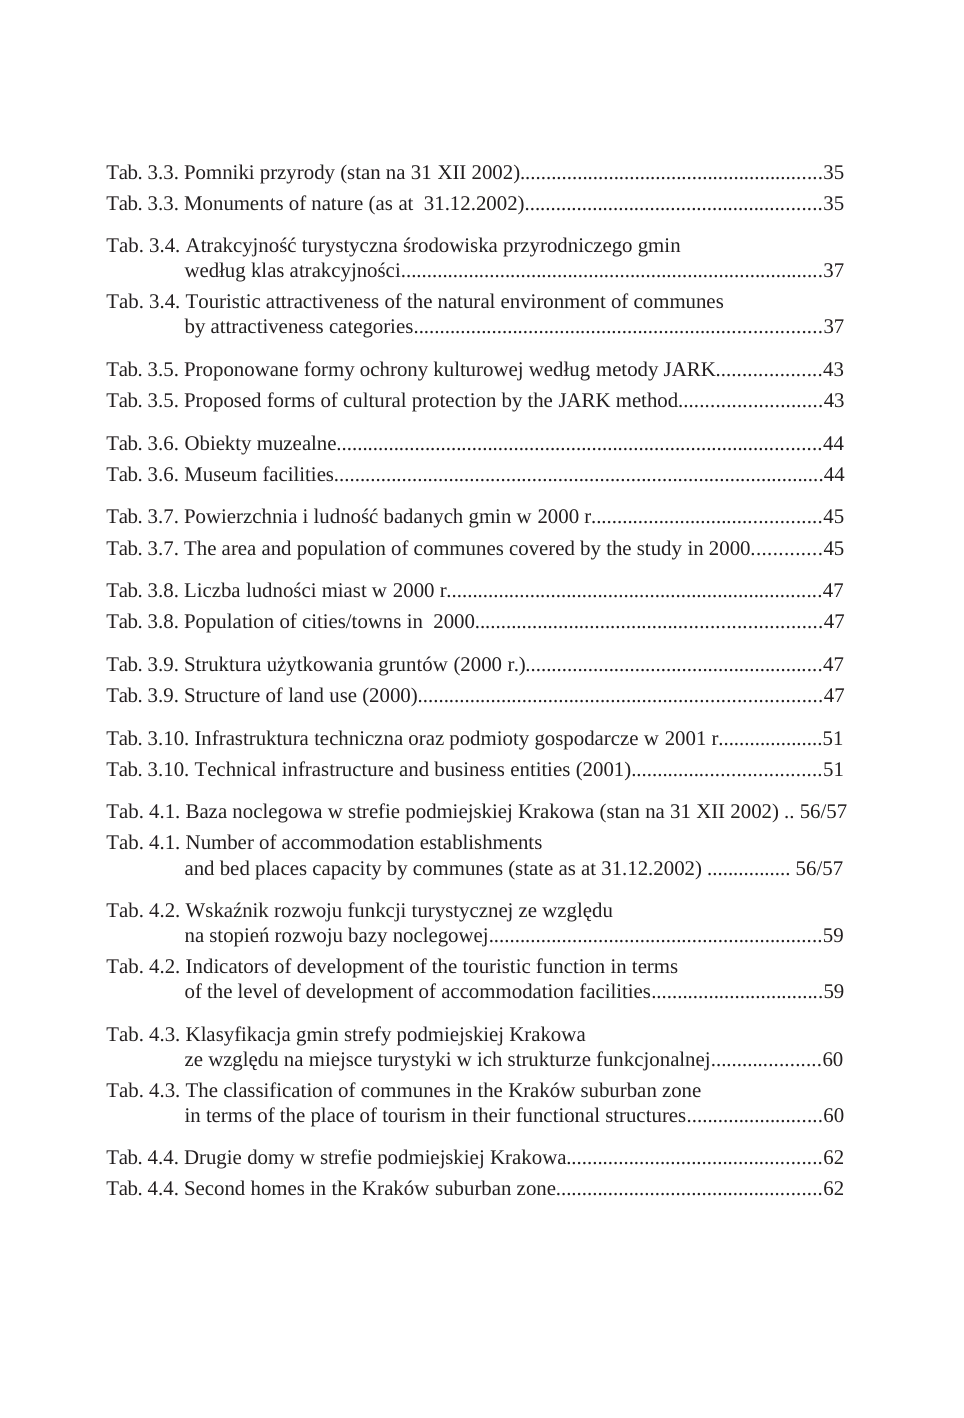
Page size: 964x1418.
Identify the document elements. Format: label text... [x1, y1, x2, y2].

text Tab. 3.3. Pomniki przyrody (stan na 31 XII 2002) 35 [106, 159, 857, 184]
text ze względu na miejsce turystyki w ich strukturze funkcjonalnej 60 [184, 1047, 857, 1071]
text Tab. 3.10. Infrastruktura techniczna oraz podmioty gospodarcze w 2001 r 51 [106, 726, 857, 749]
text Tab. 4.2. Wskaźnik rozwoju funkcji turystycznej ze względu [106, 898, 857, 922]
text Tab. 3.4. Touristic attractiveness of the natural environment of communes [106, 289, 857, 313]
text Tab. 3.7. Powierzchnia i ludność badanych gmin w 2000 r 45 [106, 504, 857, 528]
text in terms of the place of tourism in their functional structures 60 [184, 1103, 857, 1127]
text Tab. 3.6. Museum facilities 44 [106, 462, 857, 486]
text by attractiveness categories 37 [184, 314, 857, 338]
text Tab. 3.8. Liczba ludności miast w 2000 r 47 [106, 578, 857, 602]
text na stopień rozwoju bazy noclegowej 59 [184, 923, 857, 947]
text Tab. 4.3. Klasyfikacja gmin strefy podmiejskiej Krakowa [106, 1022, 857, 1046]
text Tab. 3.6. Obiekty muzealne 44 [106, 431, 857, 455]
text and bed places capacity by communes (state as at 31.12.2002) ................ 56/57 [184, 861, 857, 879]
text Tab. 3.9. Structure of land use (2000) 47 [106, 683, 857, 707]
text Tab. 4.2. Indicators of development of the touristic function in terms [106, 954, 857, 978]
text Tab. 4.4. Drugie domy w strefie podmiejskiej Krakowa 62 [106, 1145, 857, 1169]
text Tab. 3.10. Technical infrastructure and business entities (2001) 51 [106, 756, 857, 781]
text Tab. 3.8. Population of cities/towns in 2000 47 [106, 609, 857, 633]
text Tab. 3.4. Atrakcyjność turystyczna środowiska przyrodniczego gmin [106, 233, 857, 257]
text Tab. 4.3. The classification of communes in the Kraków suburban zone [106, 1078, 857, 1102]
text Tab. 3.5. Proposed forms of cultural protection by the JARK method 43 [106, 388, 857, 412]
text Tab. 4.1. Baza noclegowa w strefie podmiejskiej Krakowa (stan na 31 XII 2002) .. 56/57 Tab. 4.1. Number of accommodation establishments [106, 799, 857, 854]
text Tab. 3.7. The area and population of communes covered by the study in 2000 45 [106, 535, 857, 559]
text Tab. 3.3. Monuments of nature (as at 31.12.2002) 35 [106, 191, 857, 214]
text of the level of development of accommodation facilities 59 [184, 979, 857, 1003]
text Tab. 4.4. Second homes in the Kraków suburban zone 62 [106, 1176, 857, 1200]
text Tab. 3.5. Proponowane formy ochrony kulturowej według metody JARK 43 [106, 357, 857, 381]
text według klas atrakcyjności 37 [184, 258, 857, 282]
text Tab. 3.9. Struktura użytkowania gruntów (2000 r.) 47 [106, 652, 857, 676]
